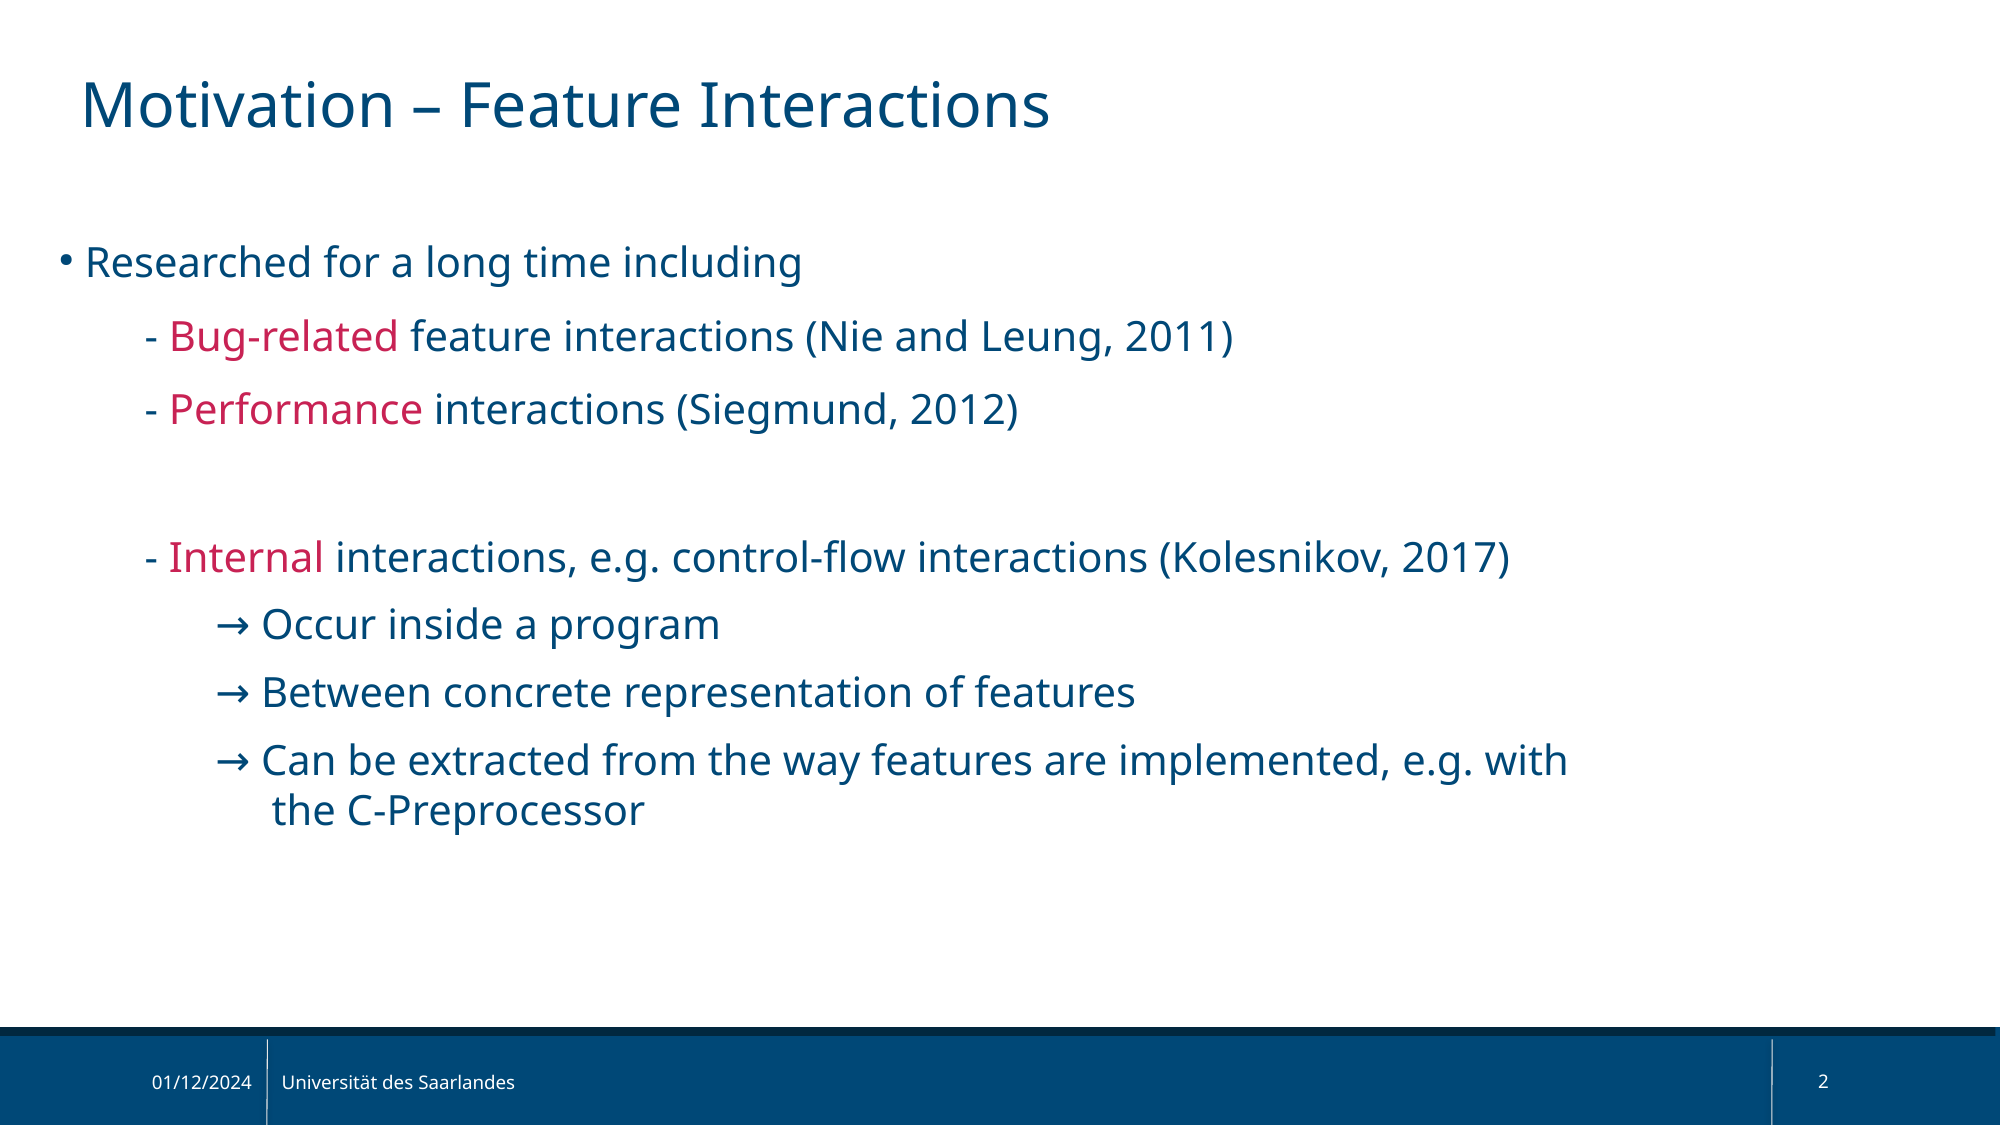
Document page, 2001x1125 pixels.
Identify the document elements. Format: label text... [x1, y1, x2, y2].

text_box 01/12/2024 [65, 1053, 266, 1113]
text_box [1803, 1052, 2000, 1113]
list Motivation – Feature Interactions [65, 57, 810, 170]
list 01/12/2024 [810, 57, 1521, 170]
text_box Universität des Saarlandes [266, 1052, 1741, 1113]
list [65, 57, 776, 111]
list Researched for a long time including - Bug-related feature interactions (Nie and Leung, 2011) - Performance interactions (Siegmund, 2012) - Internal interactions, e.g. control-flow interactions (Kolesnikov, 2017) → Occur inside a program → Between concrete representation of features → Can be extracted from the way features are implemented, e.g. with the C-Preprocessor [59, 178, 1654, 886]
